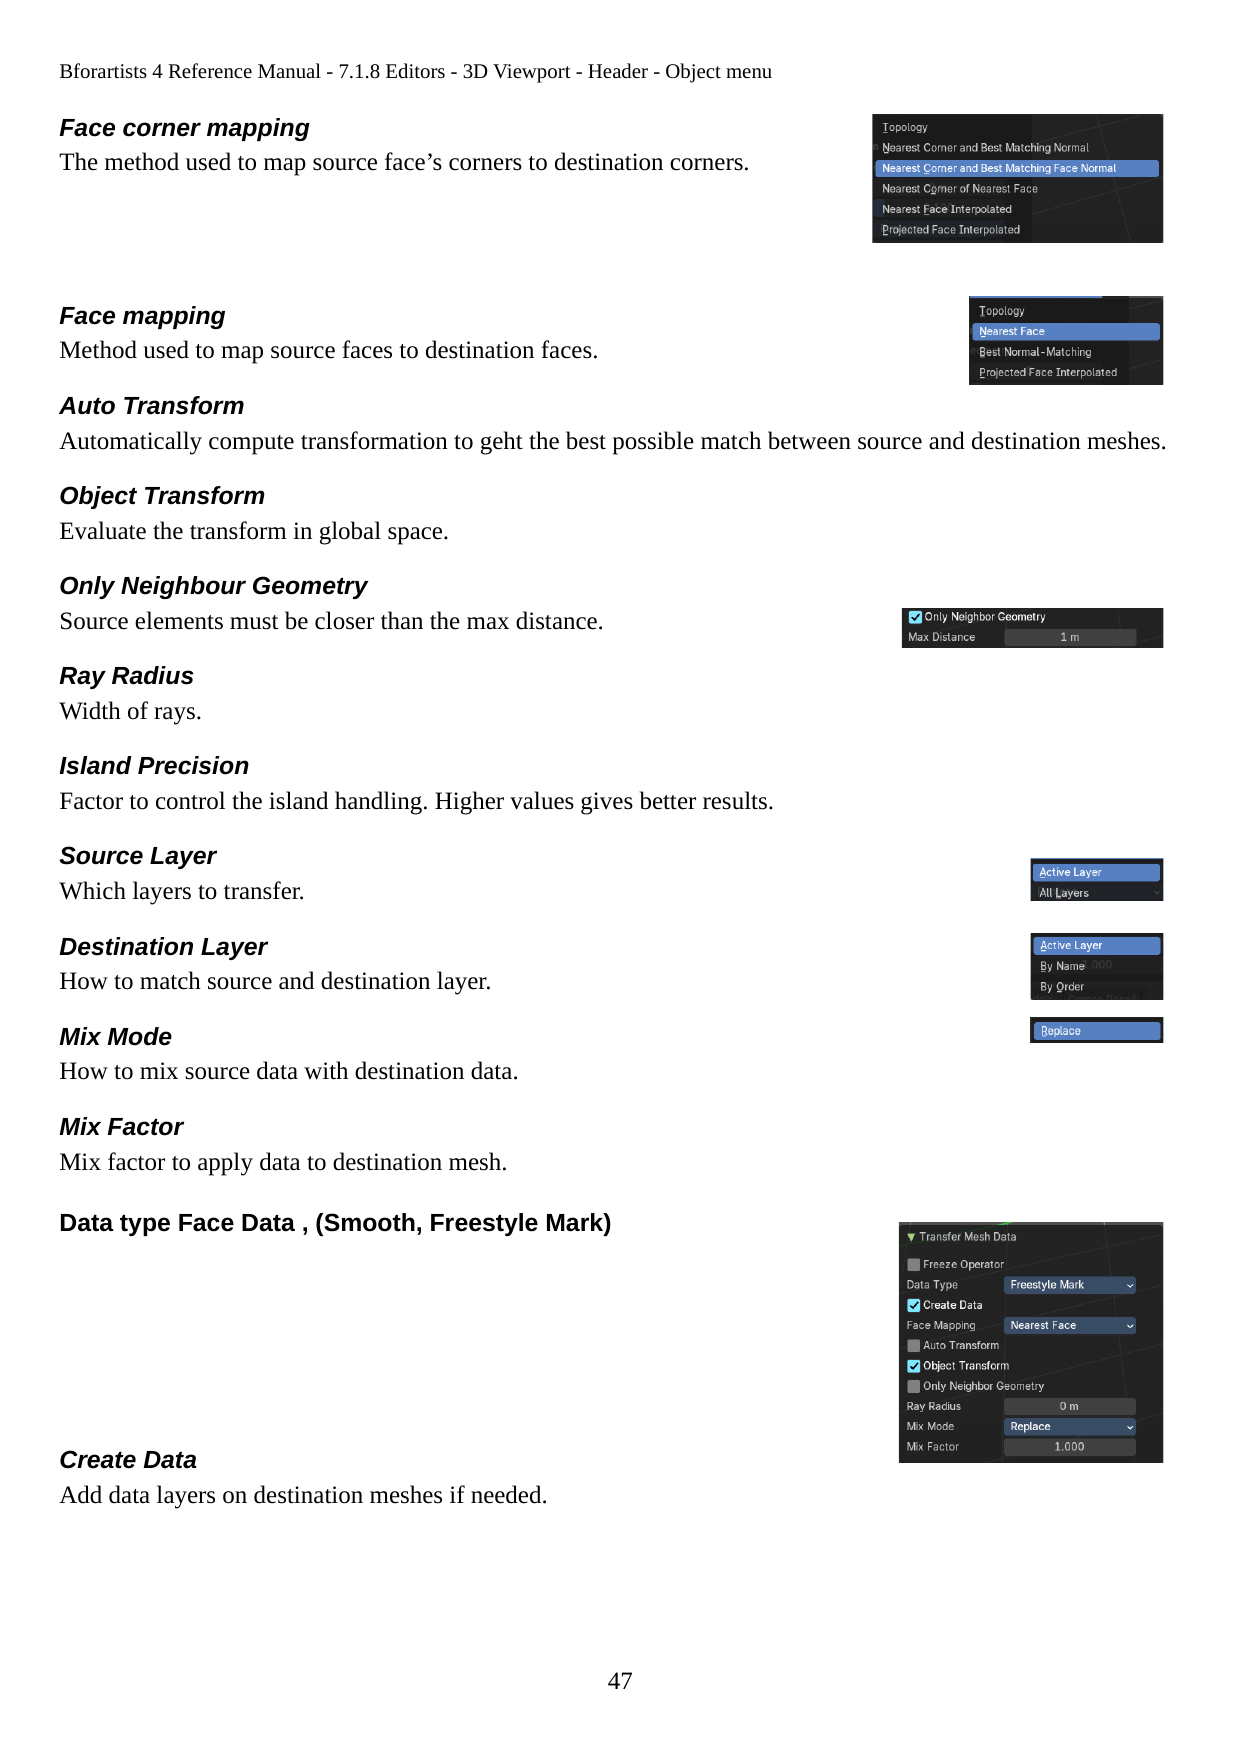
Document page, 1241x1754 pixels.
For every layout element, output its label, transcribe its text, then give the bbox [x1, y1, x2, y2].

subtitle Data type Face Data , (Smooth, Freestyle Mark) [59, 1208, 1181, 1237]
subtitle Ray Radius [59, 661, 1181, 690]
text Evaluate the transform in global space. [59, 516, 1181, 544]
text Source elements must be closer than the max distance. [59, 606, 1181, 635]
subtitle Only Neighbour Geometry [59, 571, 1181, 600]
subtitle Island Precision [59, 751, 1181, 780]
subtitle Mix Mode [59, 1022, 1181, 1050]
subtitle Create Data [59, 1445, 1181, 1474]
subtitle Face corner mapping [59, 113, 1181, 141]
text Width of rays. [59, 696, 1181, 725]
subtitle [1164, 301, 1181, 329]
picture [1030, 858, 1164, 901]
subtitle Destination Layer [59, 932, 1181, 960]
subtitle Face mapping [59, 301, 969, 329]
picture [872, 114, 1164, 243]
text Which layers to transfer. [59, 876, 1181, 905]
subtitle Source Layer [59, 841, 1181, 870]
text How to mix source data with destination data. [59, 1056, 1181, 1085]
text Mix factor to apply data to destination mesh. [59, 1147, 1181, 1175]
text Add data layers on destination meshes if needed. [59, 1480, 1181, 1509]
subtitle Auto Transform [59, 391, 1181, 419]
picture [1030, 1017, 1164, 1043]
picture [898, 1222, 1164, 1463]
picture [901, 608, 1164, 648]
subtitle Object Transform [59, 481, 1181, 509]
picture [969, 296, 1164, 385]
text The method used to map source face’s corners to destination corners. [59, 147, 872, 176]
text Automatically compute transformation to geht the best possible match between source and destination meshes. [59, 426, 1181, 454]
subtitle Mix Factor [59, 1112, 1181, 1140]
picture [1030, 933, 1164, 1000]
text Method used to map source faces to destination faces. [59, 336, 969, 364]
text Factor to control the island handling. Higher values gives better results. [59, 786, 1181, 815]
text How to match source and destination layer. [59, 966, 1030, 995]
